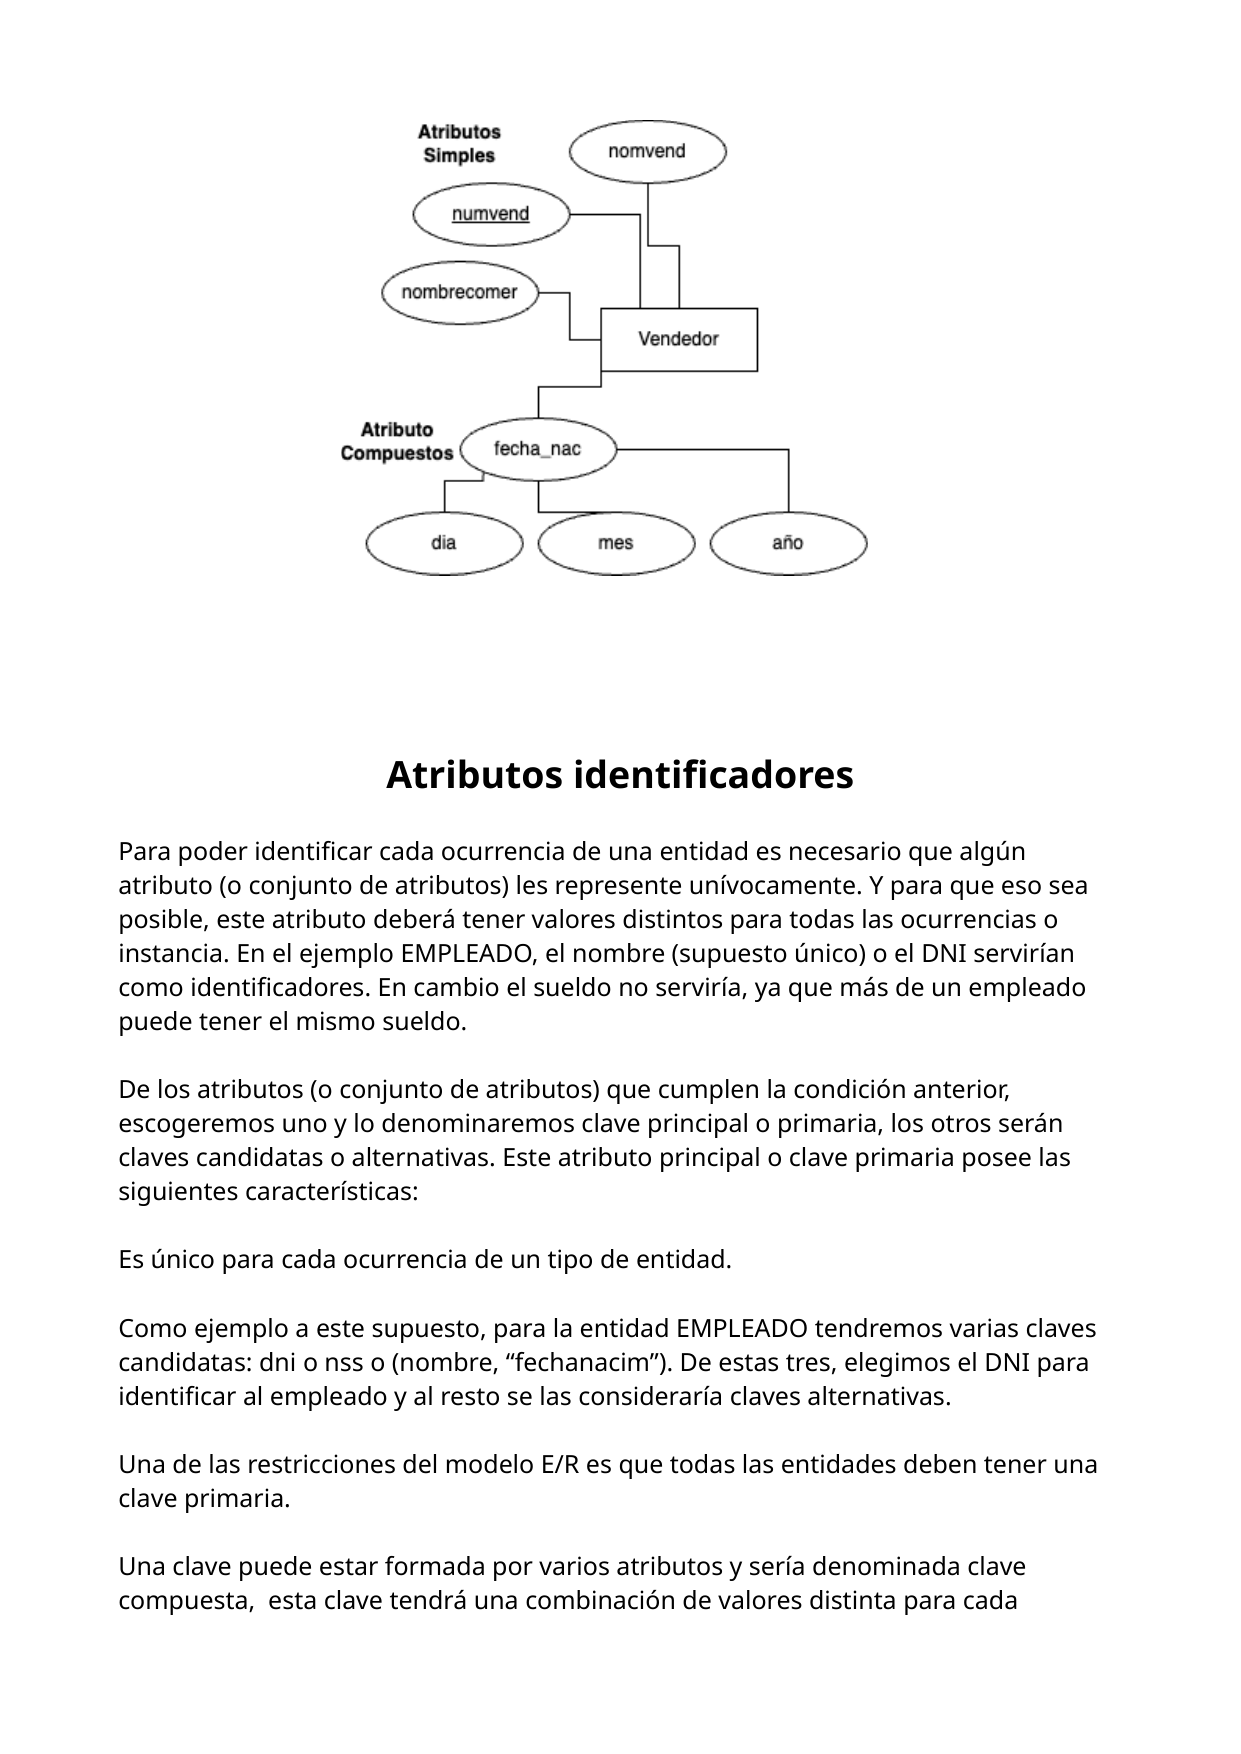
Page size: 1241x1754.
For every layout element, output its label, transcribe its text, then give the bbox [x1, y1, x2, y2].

text Atributos identificadores [118, 748, 1122, 799]
text Para poder identificar cada ocurrencia de una entidad es necesario que algún atributo (o conjunto de atributos) les represente unívocamente. Y para que eso sea posible, este atributo deberá tener valores distintos para todas las ocurrencias o instancia. En el ejemplo EMPLEADO, el nombre (supuesto único) o el DNI servirían como identificadores. En cambio el sueldo no serviría, ya que más de un empleado puede tener el mismo sueldo. [118, 833, 1122, 1038]
picture [341, 120, 868, 576]
text Una de las restricciones del modelo E/R es que todas las entidades deben tener una clave primaria. [118, 1446, 1122, 1514]
text Es único para cada ocurrencia de un tipo de entidad. [118, 1242, 1122, 1276]
text De los atributos (o conjunto de atributos) que cumplen la condición anterior, escogeremos uno y lo denominaremos clave principal o primaria, los otros serán claves candidatas o alternativas. Este atributo principal o clave primaria posee las siguientes características: [118, 1072, 1122, 1208]
text Como ejemplo a este supuesto, para la entidad EMPLEADO tendremos varias claves candidatas: dni o nss o (nombre, “fechanacim”). De estas tres, elegimos el DNI para identificar al empleado y al resto se las consideraría claves alternativas. [118, 1310, 1122, 1412]
text Una clave puede estar formada por varios atributos y sería denominada clave compuesta, esta clave tendrá una combinación de valores distinta para cada [118, 1549, 1122, 1617]
